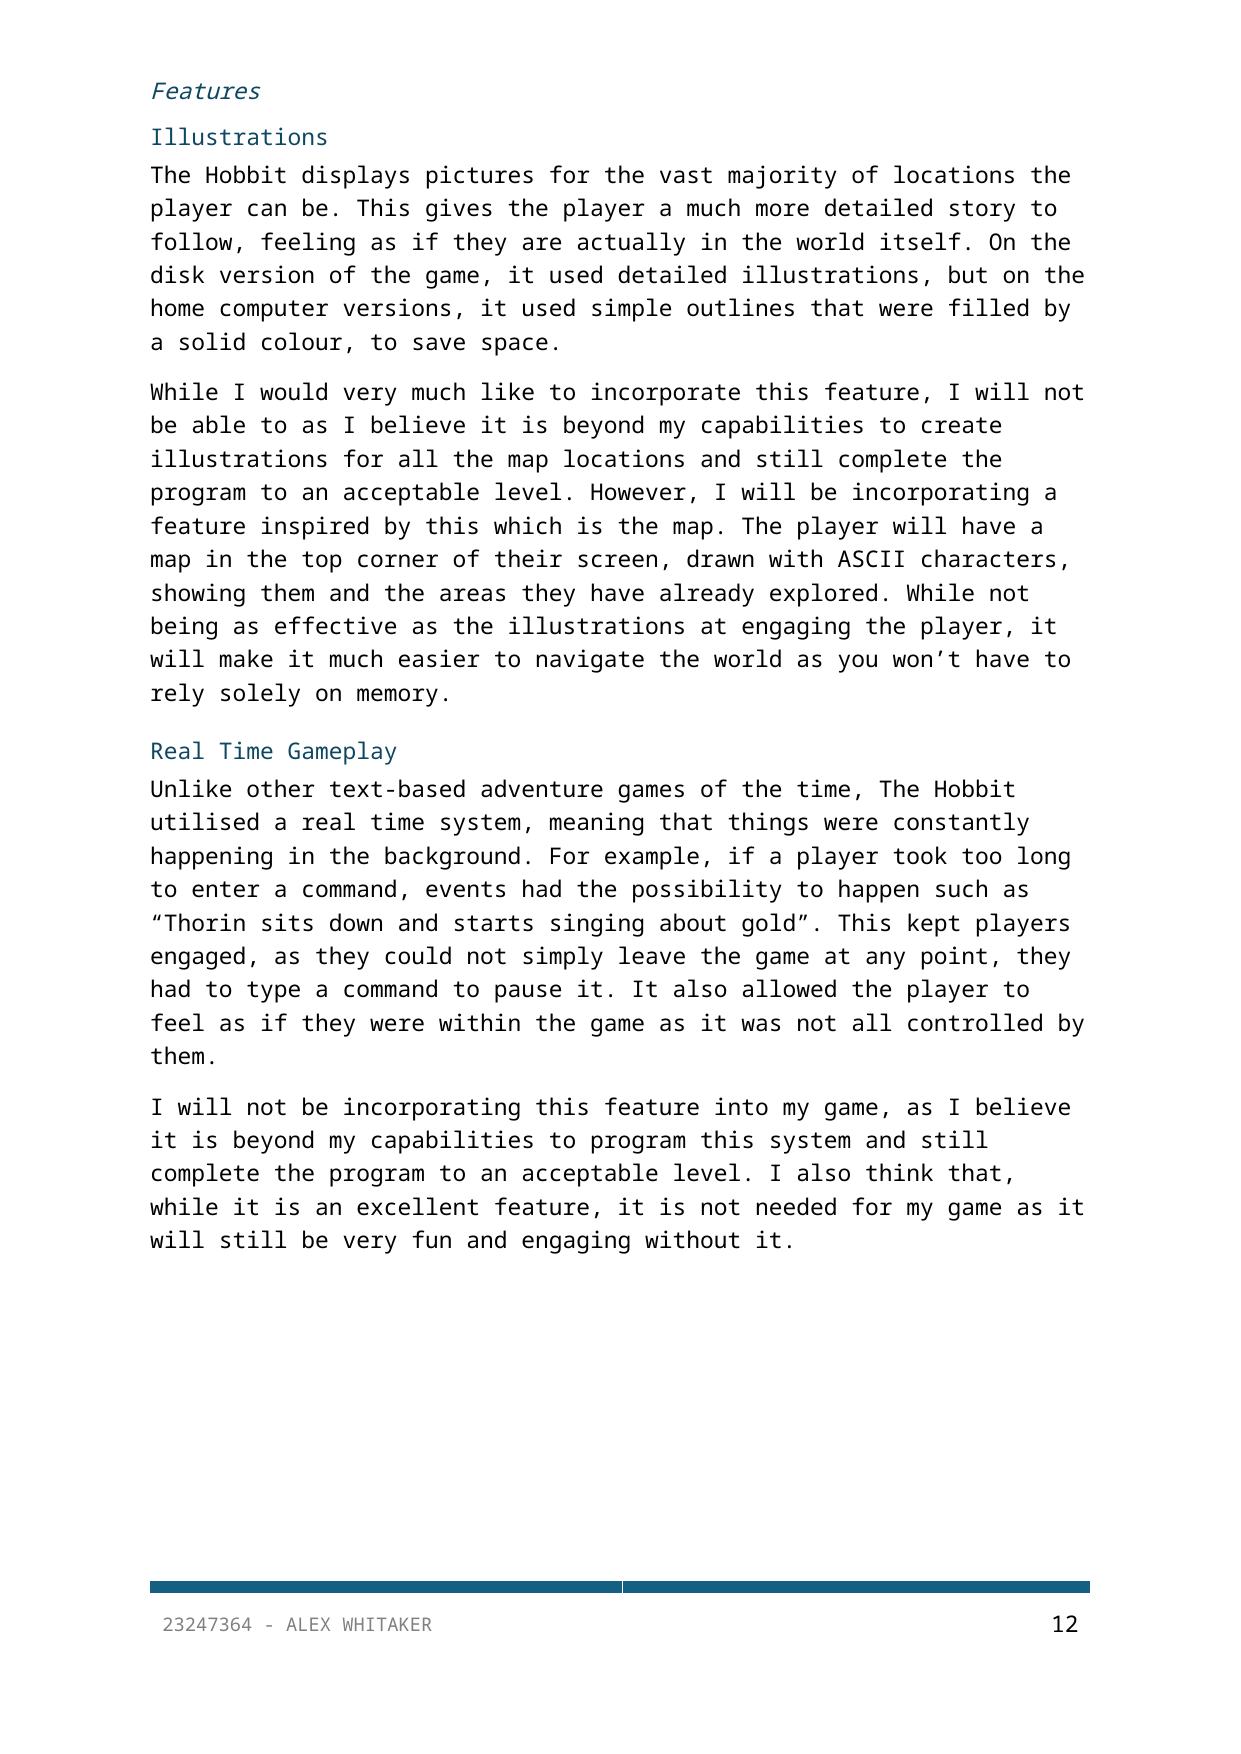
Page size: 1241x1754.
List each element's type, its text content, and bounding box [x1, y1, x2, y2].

subtitle Features [150, 75, 1090, 106]
text While I would very much like to incorporate this feature, I will not be able to as I believe it is beyond my capabilities to create illustrations for all the map locations and still complete the program to an acceptable level. However, I will be incorporating a feature inspired by this which is the map. The player will have a map in the top corner of their screen, drawn with ASCII characters, showing them and the areas they have already explored. While not being as effective as the illustrations at engaging the player, it will make it much easier to navigate the world as you won’t have to rely solely on memory. [150, 376, 1090, 708]
text The Hobbit displays pictures for the vast majority of locations the player can be. This gives the player a much more detailed story to follow, feeling as if they are actually in the world itself. On the disk version of the game, it used detailed illustrations, but on the home computer versions, it used simple outlines that were filled by a solid colour, to save space. [150, 158, 1090, 357]
subtitle Illustrations [150, 121, 1090, 152]
subtitle Real Time Gameplay [150, 735, 1090, 766]
text Unlike other text-based adventure games of the time, The Hobbit utilised a real time system, meaning that things were constantly happening in the background. For example, if a player took too long to enter a command, events had the possibility to happen such as “Thorin sits down and starts singing about gold”. This kept players engaged, as they could not simply leave the game at any point, they had to type a command to pause it. It also allowed the player to feel as if they were within the game as it was not all controlled by them. [150, 773, 1090, 1072]
text I will not be incorporating this feature into my game, as I believe it is beyond my capabilities to program this system and still complete the program to an acceptable level. I also think that, while it is an excellent feature, it is not needed for my game as it will still be very fun and engaging without it. [150, 1090, 1090, 1255]
